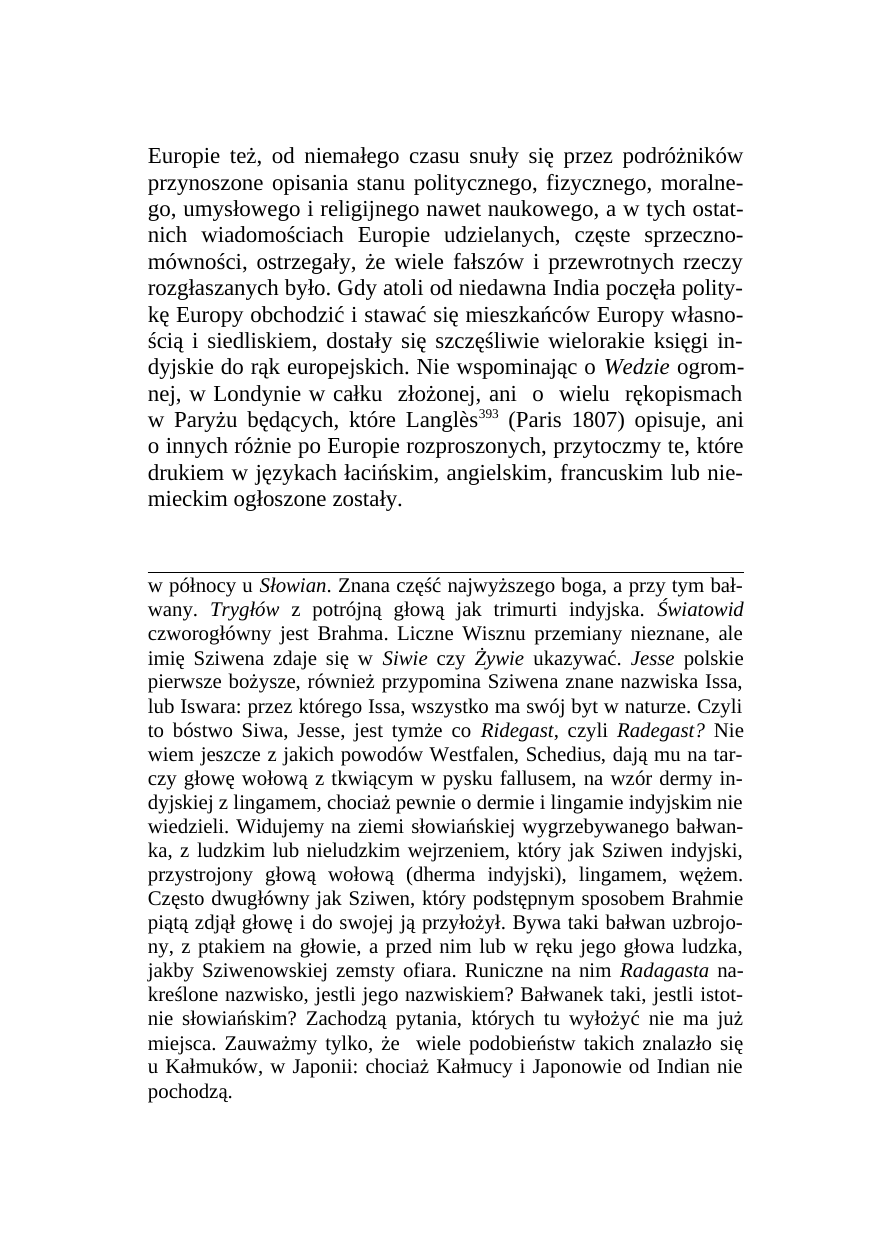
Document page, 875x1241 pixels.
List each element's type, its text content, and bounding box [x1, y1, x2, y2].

text w północy u Słowian. Znana część najwyższego boga, a przy tym bał- wany. Trygłów z potrójną głową jak trimurti indyjska. Światowid czworogłówny jest Brahma. Liczne Wisznu przemiany nieznane, ale imię Sziwena zdaje się w Siwie czy Żywie ukazywać. Jesse polskie pierwsze bożysze, również przypomina Sziwena znane nazwiska Issa, lub Iswara: przez którego Issa, wszystko ma swój byt w naturze. Czyli to bóstwo Siwa, Jesse, jest tymże co Ridegast, czyli Radegast? Nie wiem jeszcze z jakich powodów Westfalen, Schedius, dają mu na tar- czy głowę wołową z tkwiącym w pysku fallusem, na wzór dermy in- dyjskiej z lingamem, chociaż pewnie o dermie i lingamie indyjskim nie wiedzieli. Widujemy na ziemi słowiańskiej wygrzebywanego bałwan- ka, z ludzkim lub nieludzkim wejrzeniem, który jak Sziwen indyjski, przystrojony głową wołową (dherma indyjski), lingamem, wężem. Często dwugłówny jak Sziwen, który podstępnym sposobem Brahmie piątą zdjął głowę i do swojej ją przyłożył. Bywa taki bałwan uzbrojo- ny, z ptakiem na głowie, a przed nim lub w ręku jego głowa ludzka, jakby Sziwenowskiej zemsty ofiara. Runiczne na nim Radagasta na- kreślone nazwisko, jestli jego nazwiskiem? Bałwanek taki, jestli istot- nie słowiańskim? Zachodzą pytania, których tu wyłożyć nie ma już miejsca. Zauważmy tylko, że wiele podobieństw takich znalazło się u Kałmuków, w Japonii: chociaż Kałmucy i Japonowie od Indian nie pochodzą. [148, 573, 744, 1103]
text Europie też, od niemałego czasu snuły się przez podróżników przynoszone opisania stanu politycznego, fizycznego, moralne- go, umysłowego i religijnego nawet naukowego, a w tych ostat- nich wiadomościach Europie udzielanych, częste sprzeczno- mówności, ostrzegały, że wiele fałszów i przewrotnych rzeczy rozgłaszanych było. Gdy atoli od niedawna India poczęła polity- kę Europy obchodzić i stawać się mieszkańców Europy własno- ścią i siedliskiem, dostały się szczęśliwie wielorakie księgi in- dyjskie do rąk europejskich. Nie wspominając o Wedzie ogrom- nej, w Londynie w całku złożonej, ani o wielu rękopismach w Paryżu będących, które Langlès393 (Paris 1807) opisuje, ani o innych różnie po Europie rozproszonych, przytoczmy te, które drukiem w językach łacińskim, angielskim, francuskim lub nie- mieckim ogłoszone zostały. [148, 142, 744, 511]
